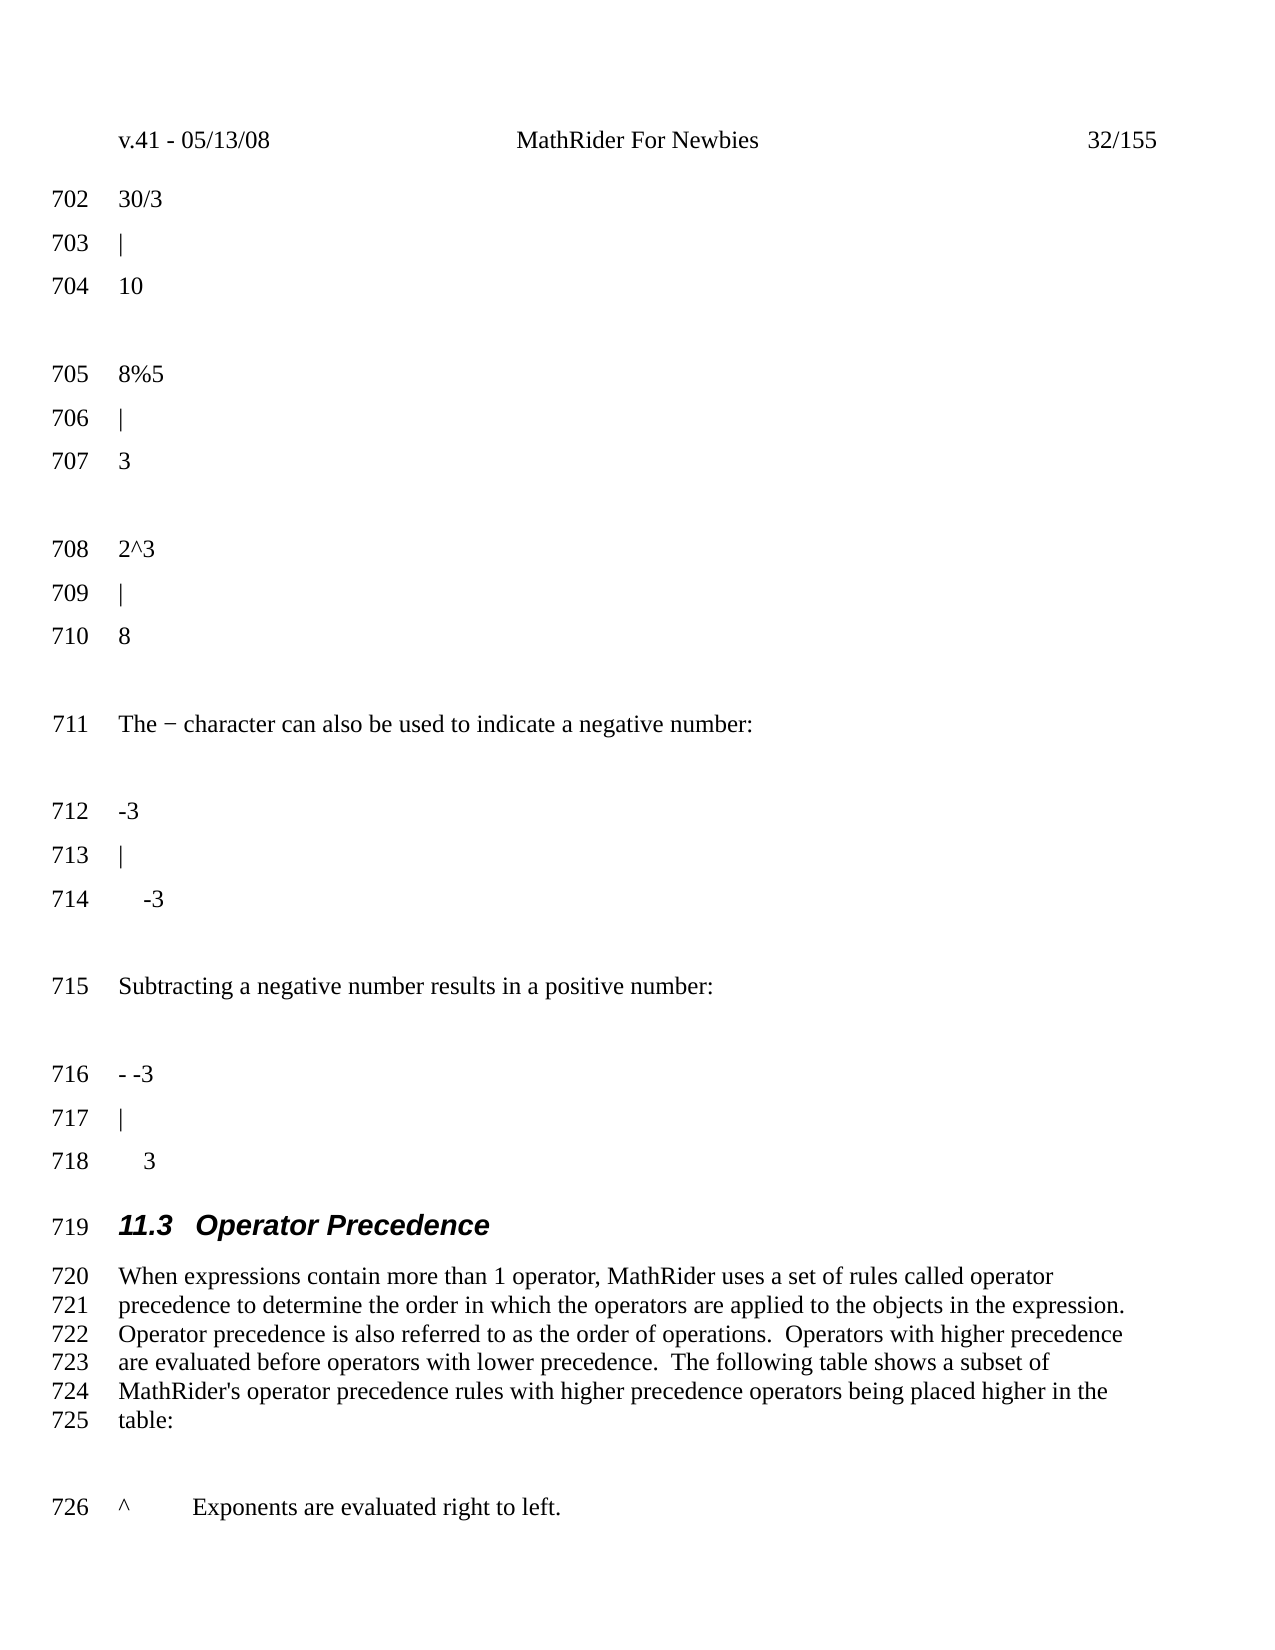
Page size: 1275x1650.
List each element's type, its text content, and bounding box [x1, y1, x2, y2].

text -3 [118, 884, 1157, 913]
text | [118, 403, 1157, 431]
text -3 [118, 796, 1157, 825]
text The − character can also be used to indicate a negative number: [118, 709, 1157, 738]
text 8%5 [118, 359, 1157, 388]
text When expressions contain more than 1 operator, MathRider uses a set of rules called operator precedence to determine the order in which the operators are applied to the objects in the expression. Operator precedence is also referred to as the order of operations. Operators with higher precedence are evaluated before operators with lower precedence. The following table shows a subset of MathRider's operator precedence rules with higher precedence operators being placed higher in the table: [118, 1261, 1157, 1434]
text | [118, 228, 1157, 256]
text | [118, 578, 1157, 606]
text ^ Exponents are evaluated right to left. [118, 1492, 1157, 1521]
text 3 [118, 446, 1157, 475]
text | [118, 1103, 1157, 1131]
text Subtracting a negative number results in a positive number: [118, 971, 1157, 1000]
subtitle Operator Precedence [118, 1208, 1157, 1241]
text 10 [118, 271, 1157, 300]
text 8 [118, 621, 1157, 650]
text | [118, 840, 1157, 869]
text 3 [118, 1146, 1157, 1175]
text - -3 [118, 1059, 1157, 1088]
text 30/3 [118, 184, 1157, 213]
text 2^3 [118, 534, 1157, 563]
